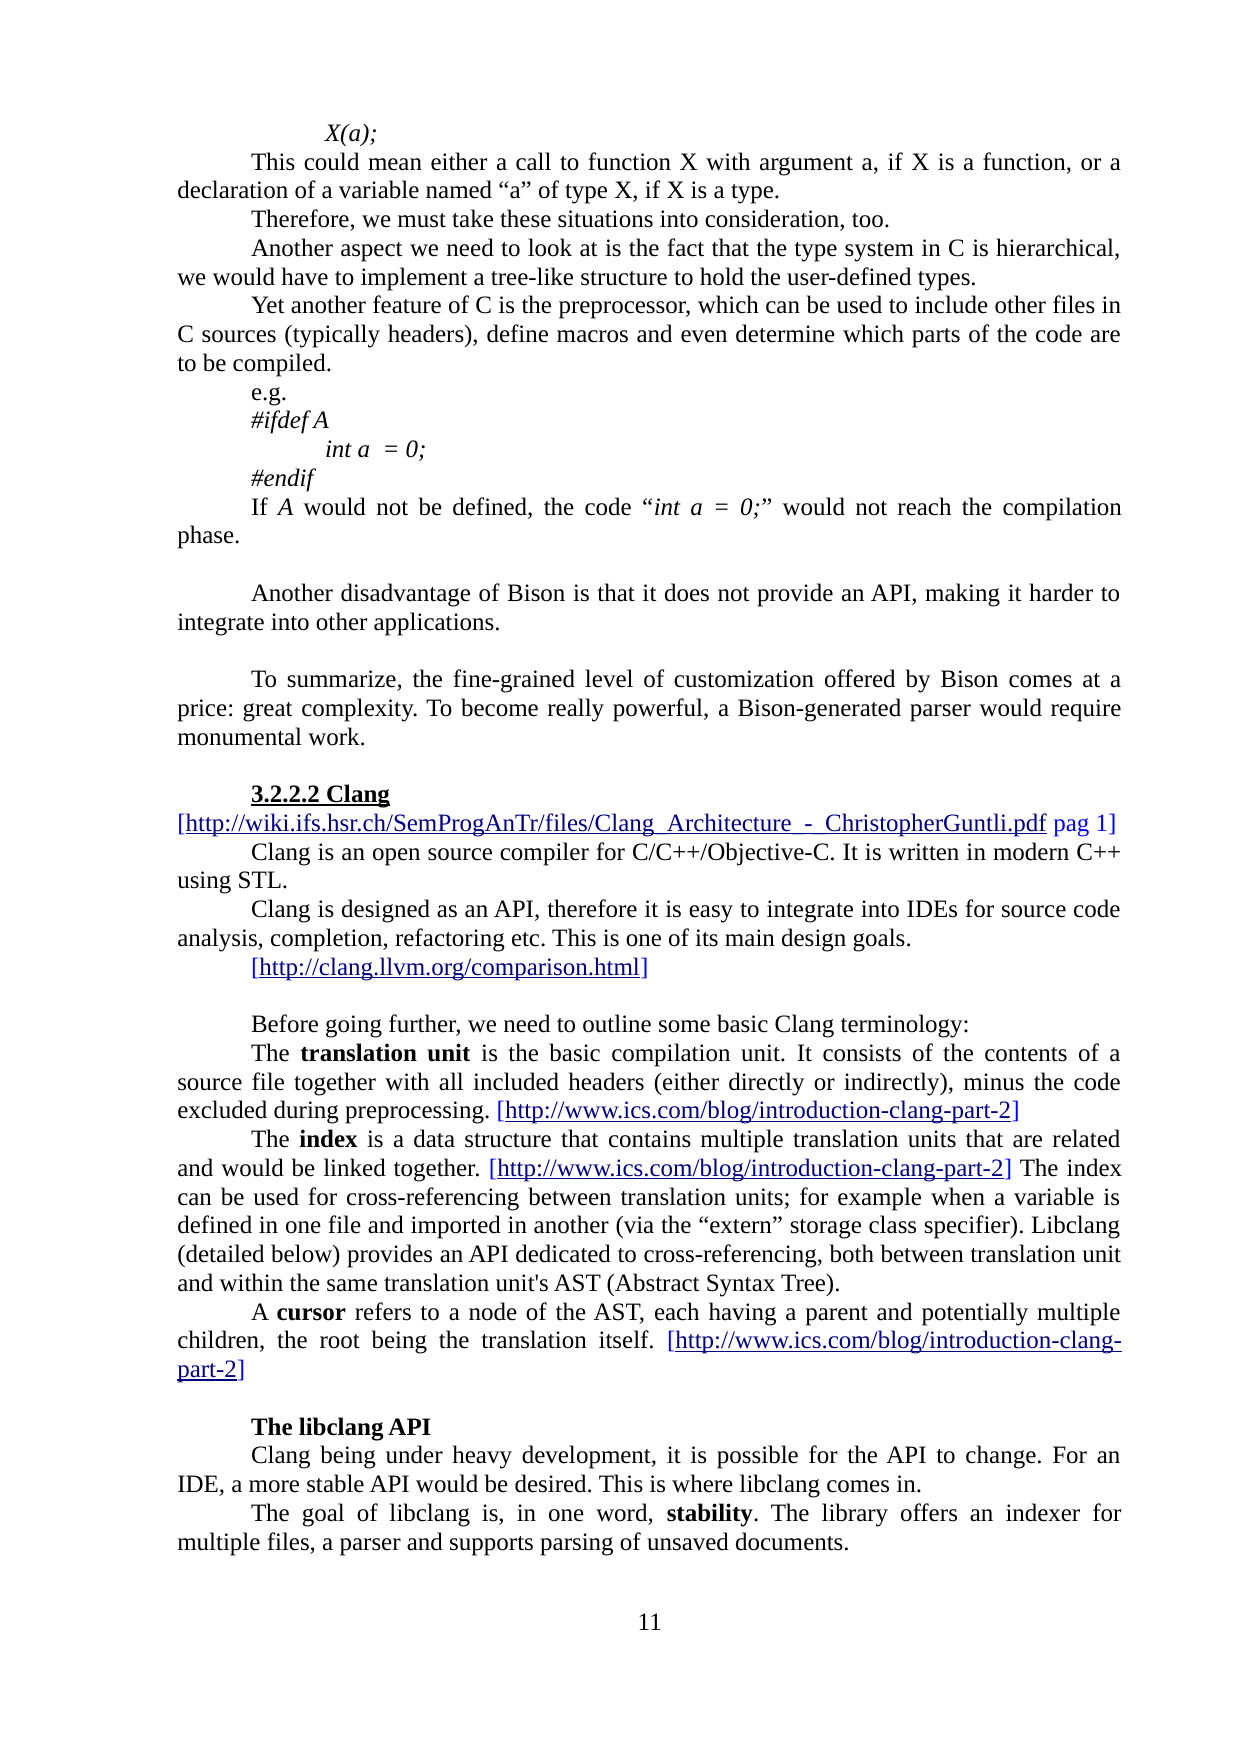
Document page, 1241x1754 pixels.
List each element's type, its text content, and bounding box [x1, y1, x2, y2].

text #endif [177, 463, 1122, 492]
text Clang is designed as an API, therefore it is easy to integrate into IDEs for source code analysis, completion, refactoring etc. This is one of its main design goals. [177, 894, 1122, 952]
text If A would not be defined, the code “int a = 0;” would not reach the compilation phase. [177, 492, 1122, 549]
text The libclang API [177, 1412, 1122, 1441]
text Another aspect we need to look at is the fact that the type system in C is hierarchical, we would have to implement a tree-like structure to hold the user-defined types. [177, 233, 1122, 291]
text A cursor refers to a node of the AST, each having a parent and potentially multiple children, the root being the translation itself. [http://www.ics.com/blog/introduction-clang-part-2] [177, 1297, 1122, 1383]
text Therefore, we must take these situations into consideration, too. [177, 204, 1122, 233]
text Before going further, we need to outline some basic Clang terminology: [177, 1009, 1122, 1038]
text This could mean either a call to function X with argument a, if X is a function, or a declaration of a variable named “a” of type X, if X is a type. [177, 147, 1122, 204]
text The translation unit is the basic compilation unit. It consists of the contents of a source file together with all included headers (either directly or indirectly), minus the code excluded during preprocessing. [http://www.ics.com/blog/introduction-clang-part-2] [177, 1038, 1122, 1124]
text Clang is an open source compiler for C/C++/Objective-C. It is written in modern C++ using STL. [177, 837, 1122, 894]
text To summarize, the fine-grained level of customization offered by Bison comes at a price: great complexity. To become really powerful, a Bison-generated parser would require monumental work. [177, 664, 1122, 751]
subtitle 3.2.2.2 Clang [177, 779, 1122, 808]
text X(a); [177, 118, 1122, 147]
text Yet another feature of C is the preprocessor, which can be used to include other files in C sources (typically headers), define macros and even determine which parts of the code are to be compiled. [177, 291, 1122, 377]
text Clang being under heavy development, it is possible for the API to change. For an IDE, a more stable API would be desired. This is where libclang comes in. [177, 1441, 1122, 1498]
text Another disadvantage of Bison is that it does not provide an API, making it harder to integrate into other applications. [177, 578, 1122, 636]
text #ifdef A [177, 406, 1122, 434]
text int a = 0; [177, 434, 1122, 463]
text [http://wiki.ifs.hsr.ch/SemProgAnTr/files/Clang_Architecture_-_ChristopherGuntli.pdf pag 1] [177, 808, 1122, 837]
text e.g. [177, 377, 1122, 406]
text [http://clang.llvm.org/comparison.html] [177, 952, 1122, 981]
text The goal of libclang is, in one word, stability. The library offers an indexer for multiple files, a parser and supports parsing of unsaved documents. [177, 1498, 1122, 1556]
text The index is a data structure that contains multiple translation units that are related and would be linked together. [http://www.ics.com/blog/introduction-clang-part-2] The index can be used for cross-referencing between translation units; for example when a variable is defined in one file and imported in another (via the “extern” storage class specifier). Libclang (detailed below) provides an API dedicated to cross-referencing, both between translation unit and within the same translation unit's AST (Abstract Syntax Tree). [177, 1124, 1122, 1297]
